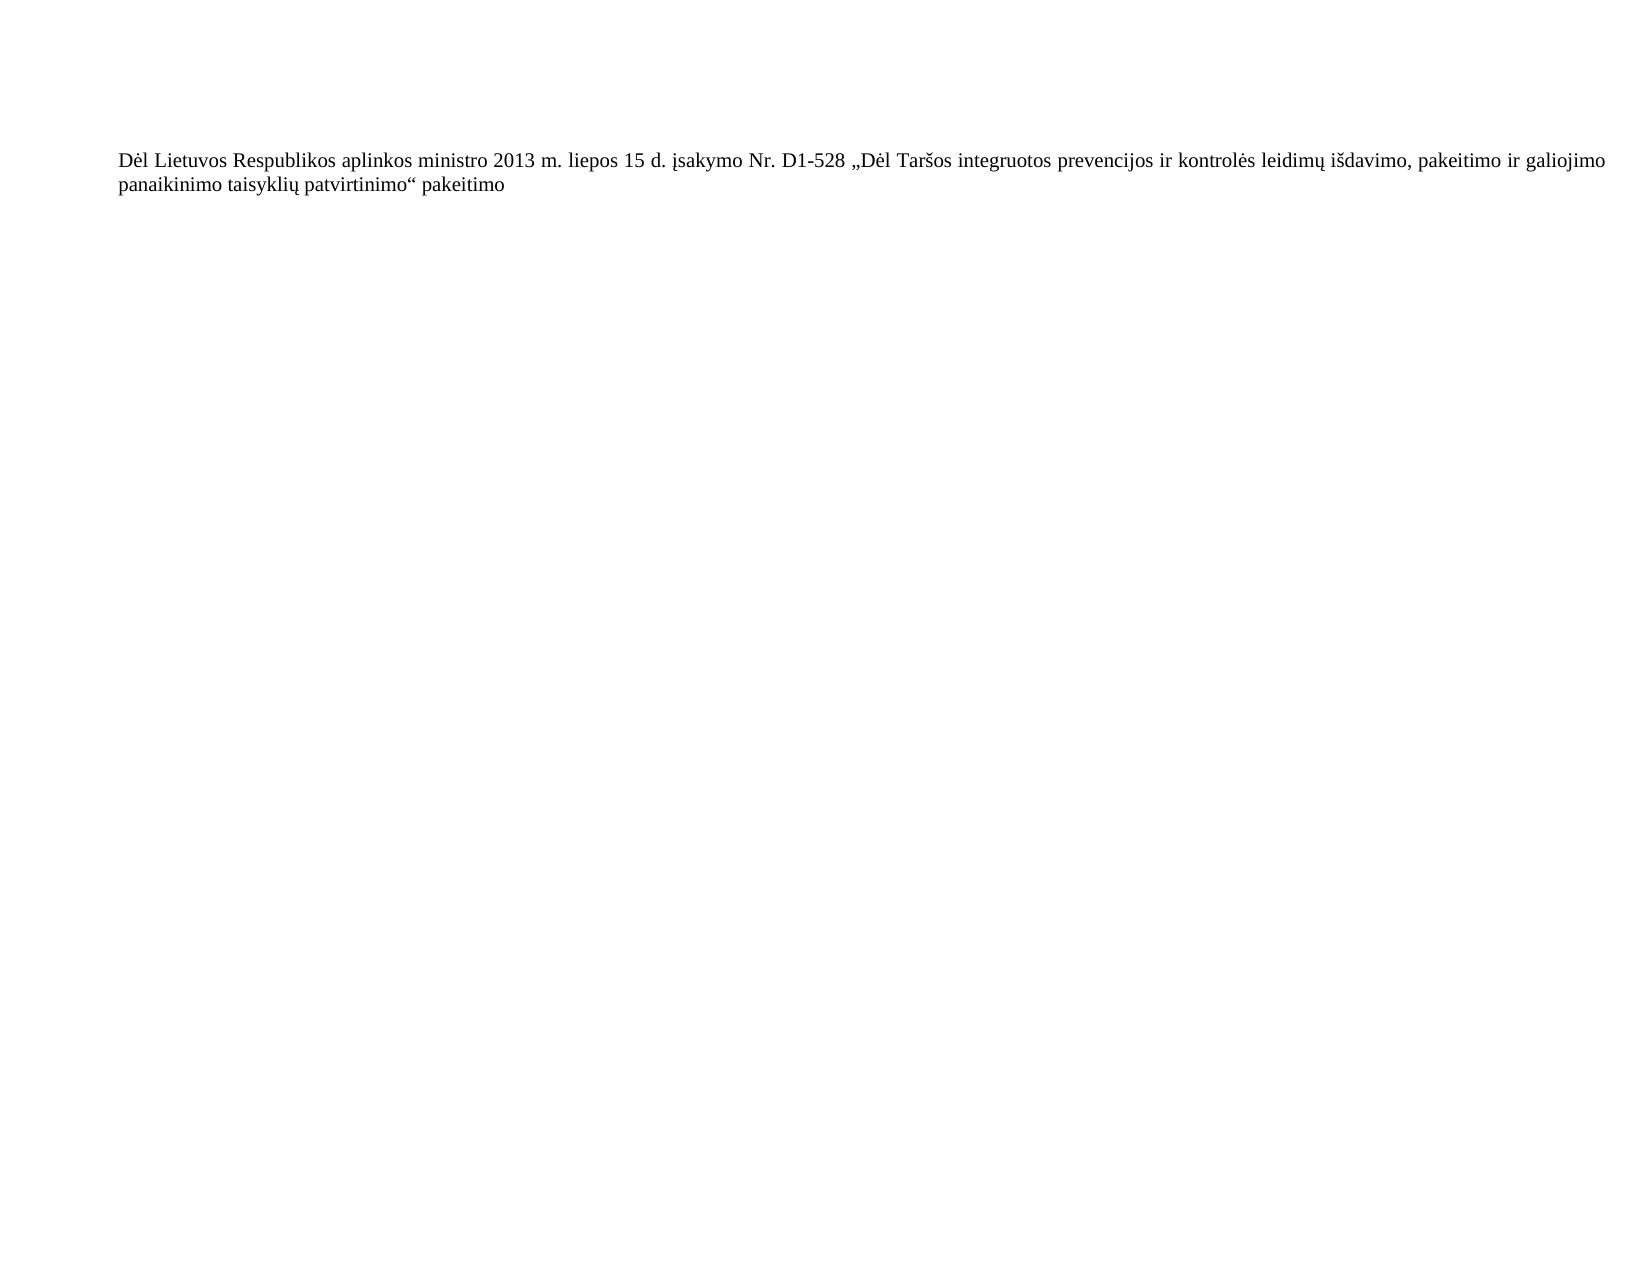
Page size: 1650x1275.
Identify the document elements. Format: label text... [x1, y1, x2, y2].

text Dėl Lietuvos Respublikos aplinkos ministro 2013 m. liepos 15 d. įsakymo Nr. D1-528 „Dėl Taršos integruotos prevencijos ir kontrolės leidimų išdavimo, pakeitimo ir galiojimo panaikinimo taisyklių patvirtinimo“ pakeitimo [118, 148, 1609, 196]
